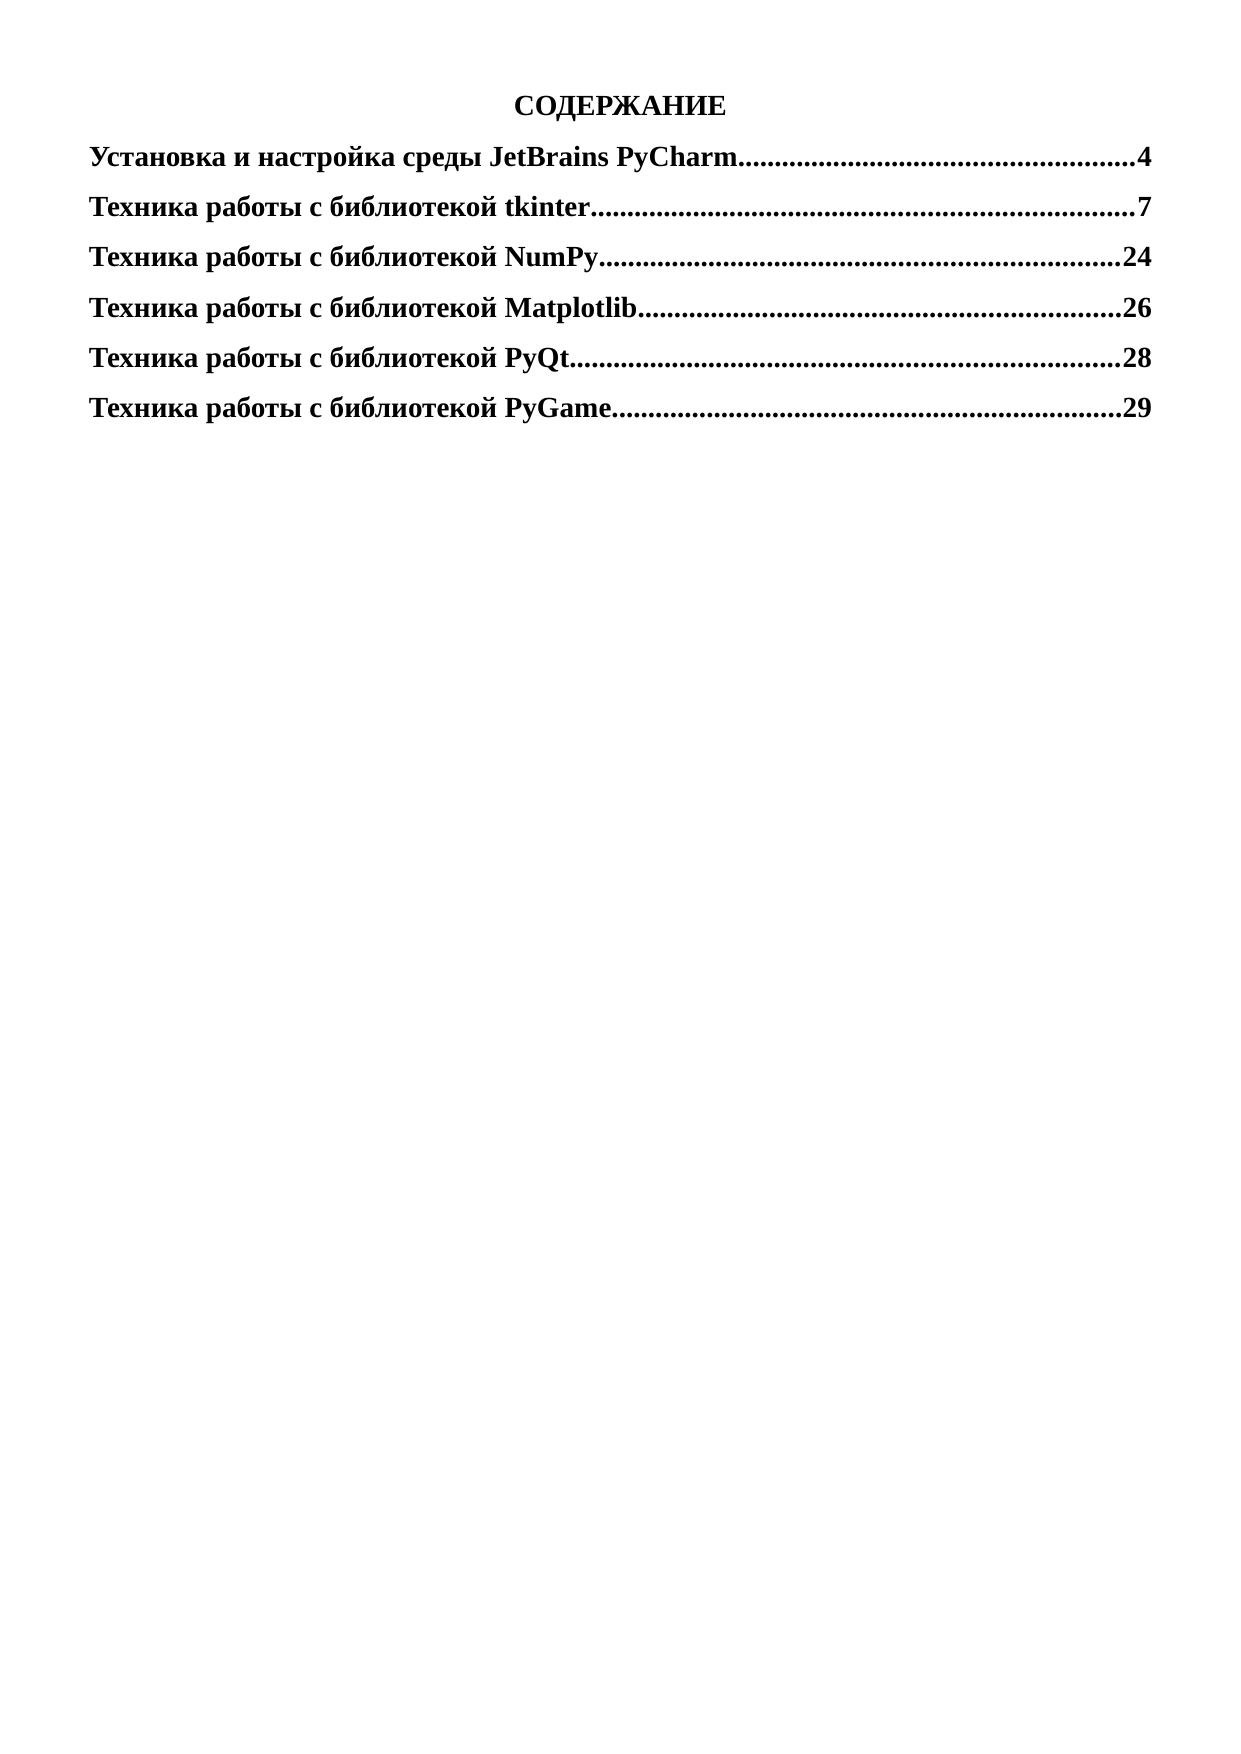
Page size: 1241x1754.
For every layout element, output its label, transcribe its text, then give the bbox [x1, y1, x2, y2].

text Техника работы с библиотекой PyGame 29 [88, 390, 1152, 424]
text Техника работы с библиотекой NumPy 24 [88, 239, 1152, 273]
text Техника работы с библиотекой tkinter 7 [88, 189, 1152, 223]
text Техника работы с библиотекой PyQt 28 [88, 340, 1152, 374]
subtitle Содержание [88, 88, 1152, 122]
text Установка и настройка среды JetBrains PyCharm 4 [88, 139, 1152, 172]
text Техника работы с библиотекой Matplotlib 26 [88, 290, 1152, 323]
